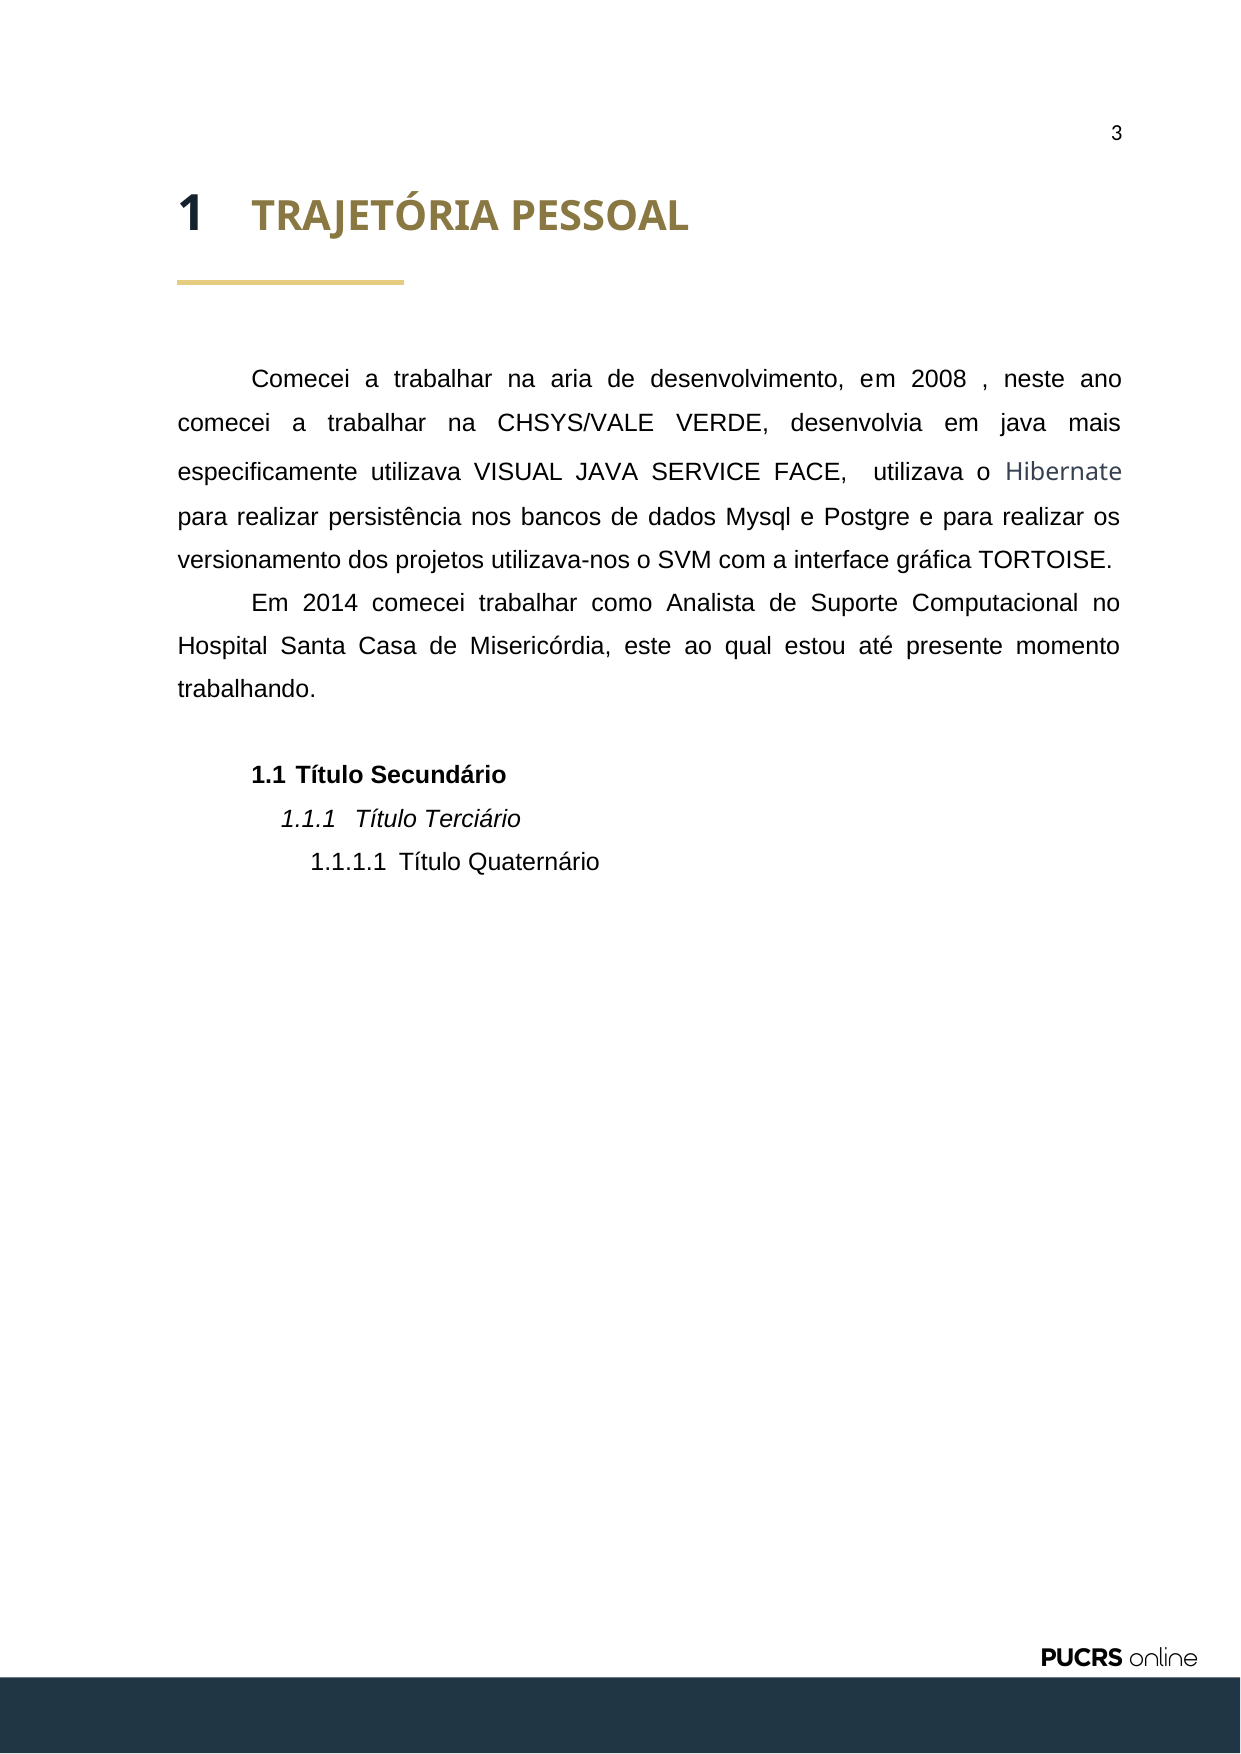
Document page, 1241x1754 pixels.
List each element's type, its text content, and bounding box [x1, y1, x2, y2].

text Em 2014 comecei trabalhar como Analista de Suporte Computacional no Hospital Santa Casa de Misericórdia, este ao qual estou até presente momento trabalhando. [177, 588, 1122, 703]
subtitle Título Quaternário [221, 847, 1122, 876]
subtitle Título Terciário [281, 804, 1122, 832]
subtitle Título Secundário [251, 761, 1122, 789]
text Comecei a trabalhar na aria de desenvolvimento, em 2008 , neste ano comecei a trabalhar na CHSYS/VALE VERDE, desenvolvia em java mais especificamente utilizava VISUAL JAVA SERVICE FACE, utilizava o Hibernate para realizar persistência nos bancos de dados Mysql e Postgre e para realizar os versionamento dos projetos utilizava-nos o SVM com a interface gráfica TORTOISE. [177, 364, 1122, 574]
picture [1040, 1646, 1198, 1668]
subtitle Trajetória Pessoal [177, 177, 1122, 245]
